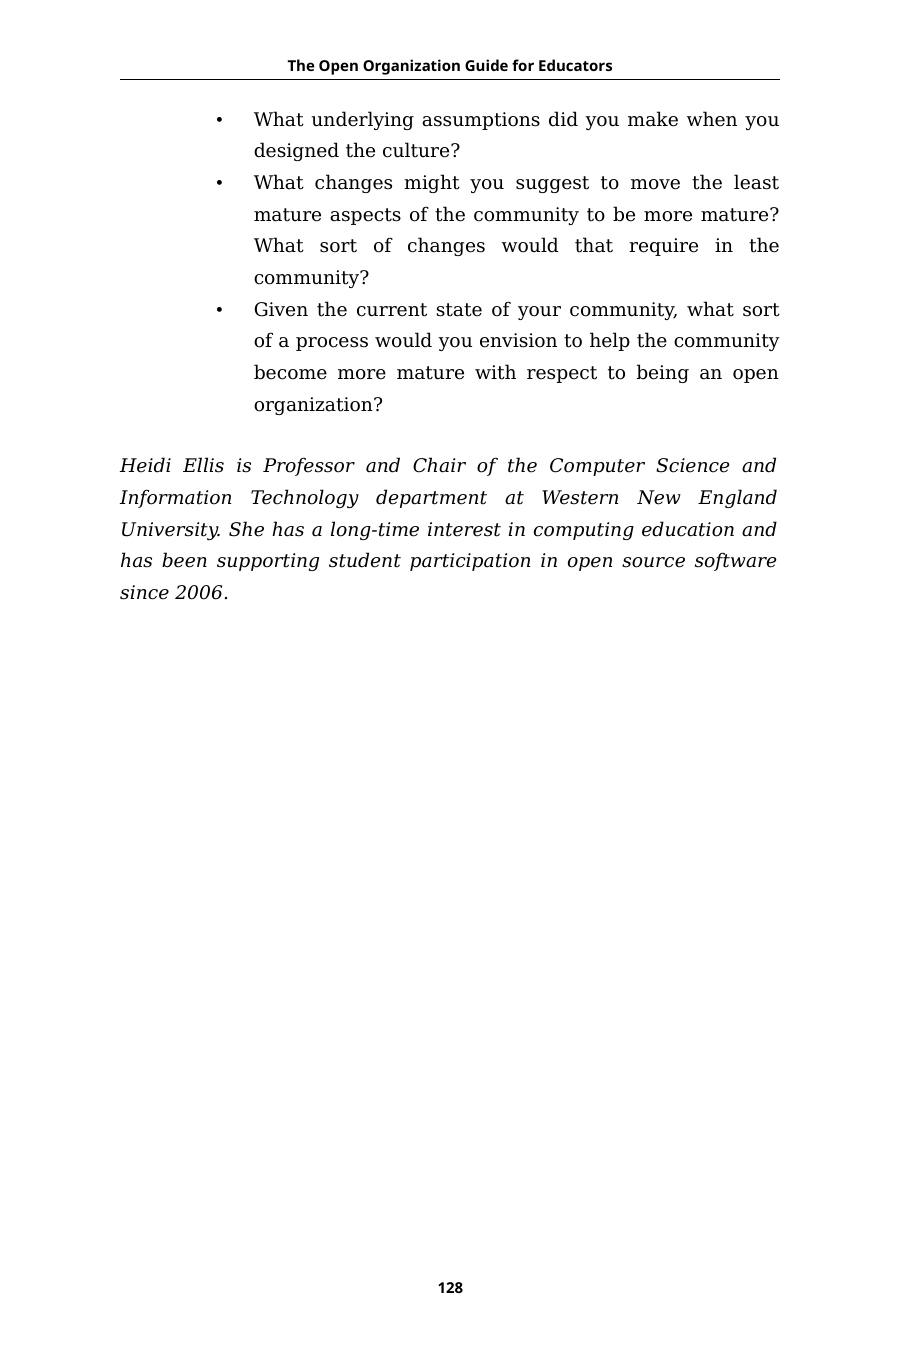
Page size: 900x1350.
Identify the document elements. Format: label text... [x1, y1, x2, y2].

list What underlying assumptions did you make when you designed the culture? [216, 109, 780, 162]
text Heidi Ellis is Professor and Chair of the Computer Science and Information Technology department at Western New England University. She has a long-time interest in computing education and has been supporting student participation in open source software since 2006. [120, 455, 780, 604]
list What changes might you suggest to move the least mature aspects of the community to be more mature? What sort of changes would that require in the community? [216, 172, 780, 289]
list Given the current state of your community, what sort of a process would you envision to help the community become more mature with respect to being an open organization? [216, 299, 780, 416]
